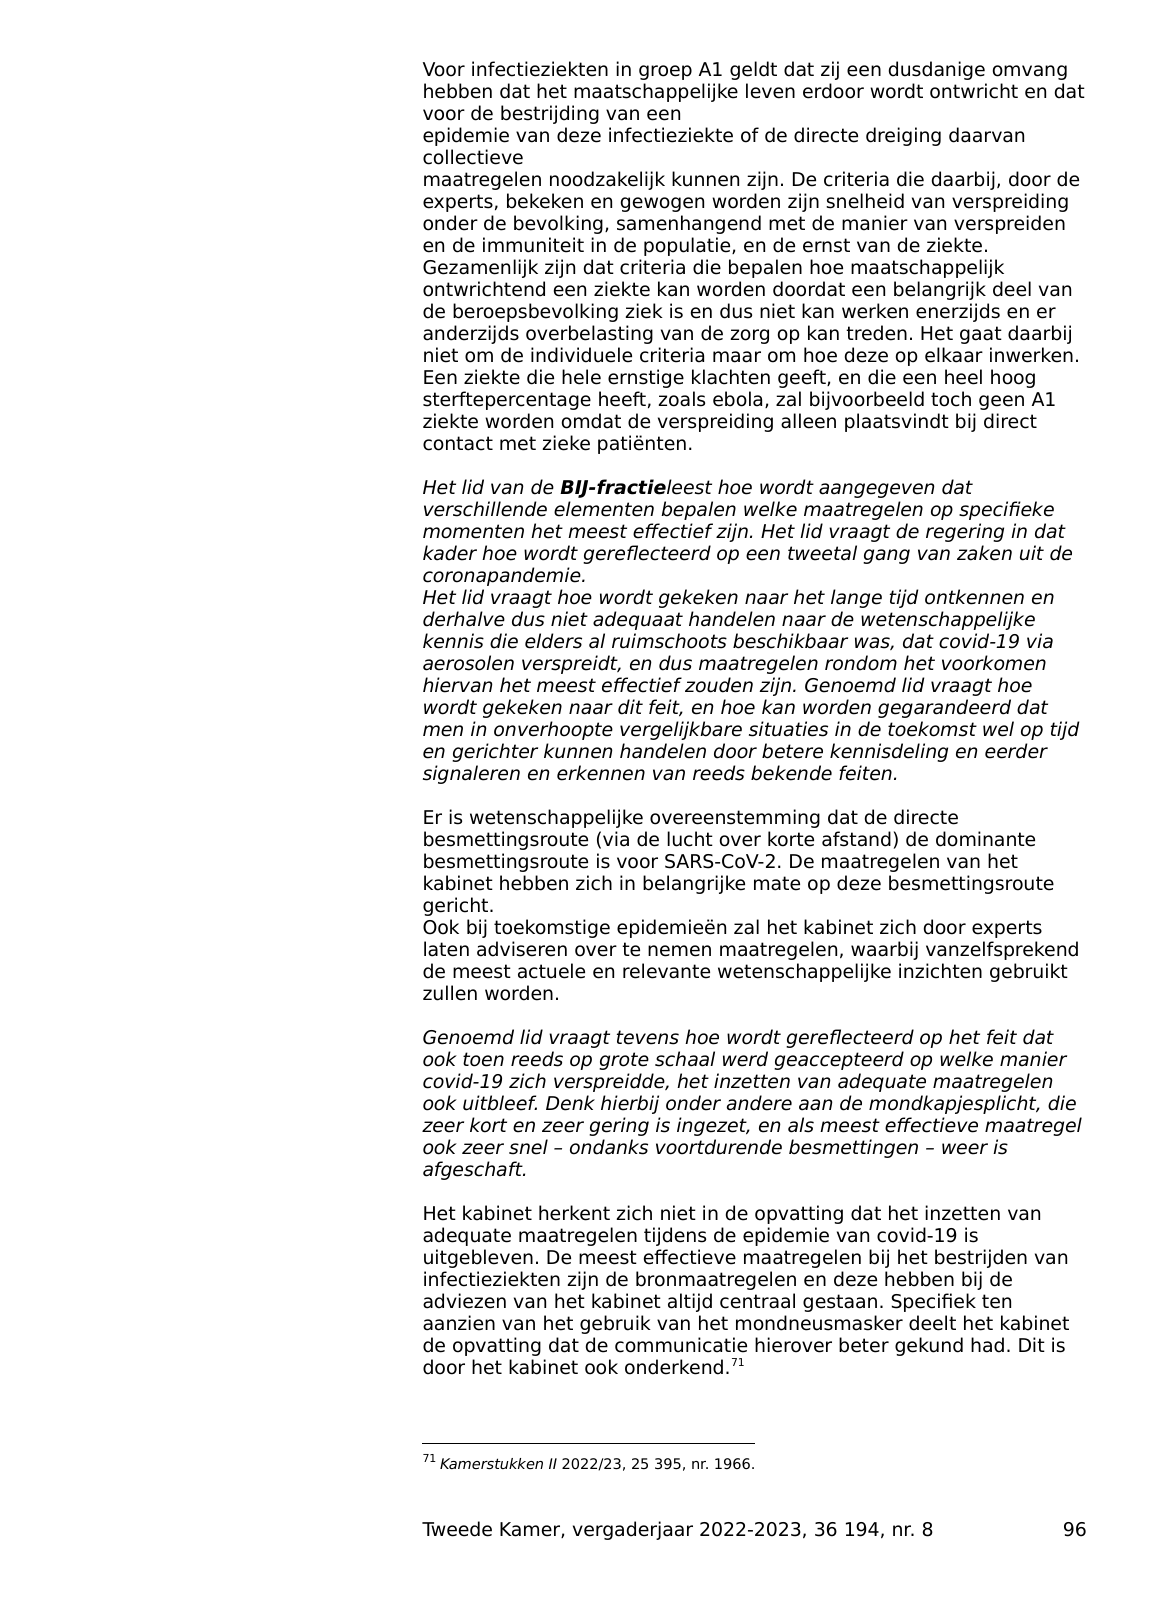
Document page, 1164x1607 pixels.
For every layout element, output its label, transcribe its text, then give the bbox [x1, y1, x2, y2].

text Ook bij toekomstige epidemieën zal het kabinet zich door experts laten adviseren over te nemen maatregelen, waarbij vanzelfsprekend de meest actuele en relevante wetenschappelijke inzichten gebruikt zullen worden. [422, 917, 1087, 1004]
text Voor infectieziekten in groep A1 geldt dat zij een dusdanige omvang hebben dat het maatschappelijke leven erdoor wordt ontwricht en dat voor de bestrijding van een [422, 59, 1087, 125]
text Er is wetenschappelijke overeenstemming dat de directe besmettingsroute (via de lucht over korte afstand) de dominante besmettingsroute is voor SARS-CoV-2. De maatregelen van het kabinet hebben zich in belangrijke mate op deze besmettingsroute gericht. [422, 807, 1087, 917]
text Het lid vraagt hoe wordt gekeken naar het lange tijd ontkennen en derhalve dus niet adequaat handelen naar de wetenschappelijke kennis die elders al ruimschoots beschikbaar was, dat covid-19 via aerosolen verspreidt, en dus maatregelen rondom het voorkomen hiervan het meest effectief zouden zijn. Genoemd lid vraagt hoe wordt gekeken naar dit feit, en hoe kan worden gegarandeerd dat men in onverhoopte vergelijkbare situaties in de toekomst wel op tijd en gerichter kunnen handelen door betere kennisdeling en eerder signaleren en erkennen van reeds bekende feiten. [422, 587, 1087, 784]
text Het lid van de BIJ-fractieleest hoe wordt aangegeven dat verschillende elementen bepalen welke maatregelen op specifieke momenten het meest effectief zijn. Het lid vraagt de regering in dat kader hoe wordt gereflecteerd op een tweetal gang van zaken uit de coronapandemie. [422, 477, 1087, 587]
text epidemie van deze infectieziekte of de directe dreiging daarvan collectieve [422, 125, 1087, 169]
text Het kabinet herkent zich niet in de opvatting dat het inzetten van adequate maatregelen tijdens de epidemie van covid-19 is uitgebleven. De meest effectieve maatregelen bij het bestrijden van infectieziekten zijn de bronmaatregelen en deze hebben bij de adviezen van het kabinet altijd centraal gestaan. Specifiek ten aanzien van het gebruik van het mondneusmasker deelt het kabinet de opvatting dat de communicatie hierover beter gekund had. Dit is door het kabinet ook onderkend. [422, 1203, 1087, 1379]
text maatregelen noodzakelijk kunnen zijn. De criteria die daarbij, door de experts, bekeken en gewogen worden zijn snelheid van verspreiding onder de bevolking, samenhangend met de manier van verspreiden en de immuniteit in de populatie, en de ernst van de ziekte. Gezamenlijk zijn dat criteria die bepalen hoe maatschappelijk ontwrichtend een ziekte kan worden doordat een belangrijk deel van de beroepsbevolking ziek is en dus niet kan werken enerzijds en er anderzijds overbelasting van de zorg op kan treden. Het gaat daarbij niet om de individuele criteria maar om hoe deze op elkaar inwerken. Een ziekte die hele ernstige klachten geeft, en die een heel hoog sterftepercentage heeft, zoals ebola, zal bijvoorbeeld toch geen A1 ziekte worden omdat de verspreiding alleen plaatsvindt bij direct contact met zieke patiënten. [422, 169, 1087, 455]
text Kamerstukken II 2022/23, 25 395, nr. 1966. [422, 1452, 1087, 1474]
text Genoemd lid vraagt tevens hoe wordt gereflecteerd op het feit dat ook toen reeds op grote schaal werd geaccepteerd op welke manier covid-19 zich verspreidde, het inzetten van adequate maatregelen ook uitbleef. Denk hierbij onder andere aan de mondkapjesplicht, die zeer kort en zeer gering is ingezet, en als meest effectieve maatregel ook zeer snel – ondanks voortdurende besmettingen – weer is afgeschaft. [422, 1027, 1087, 1181]
